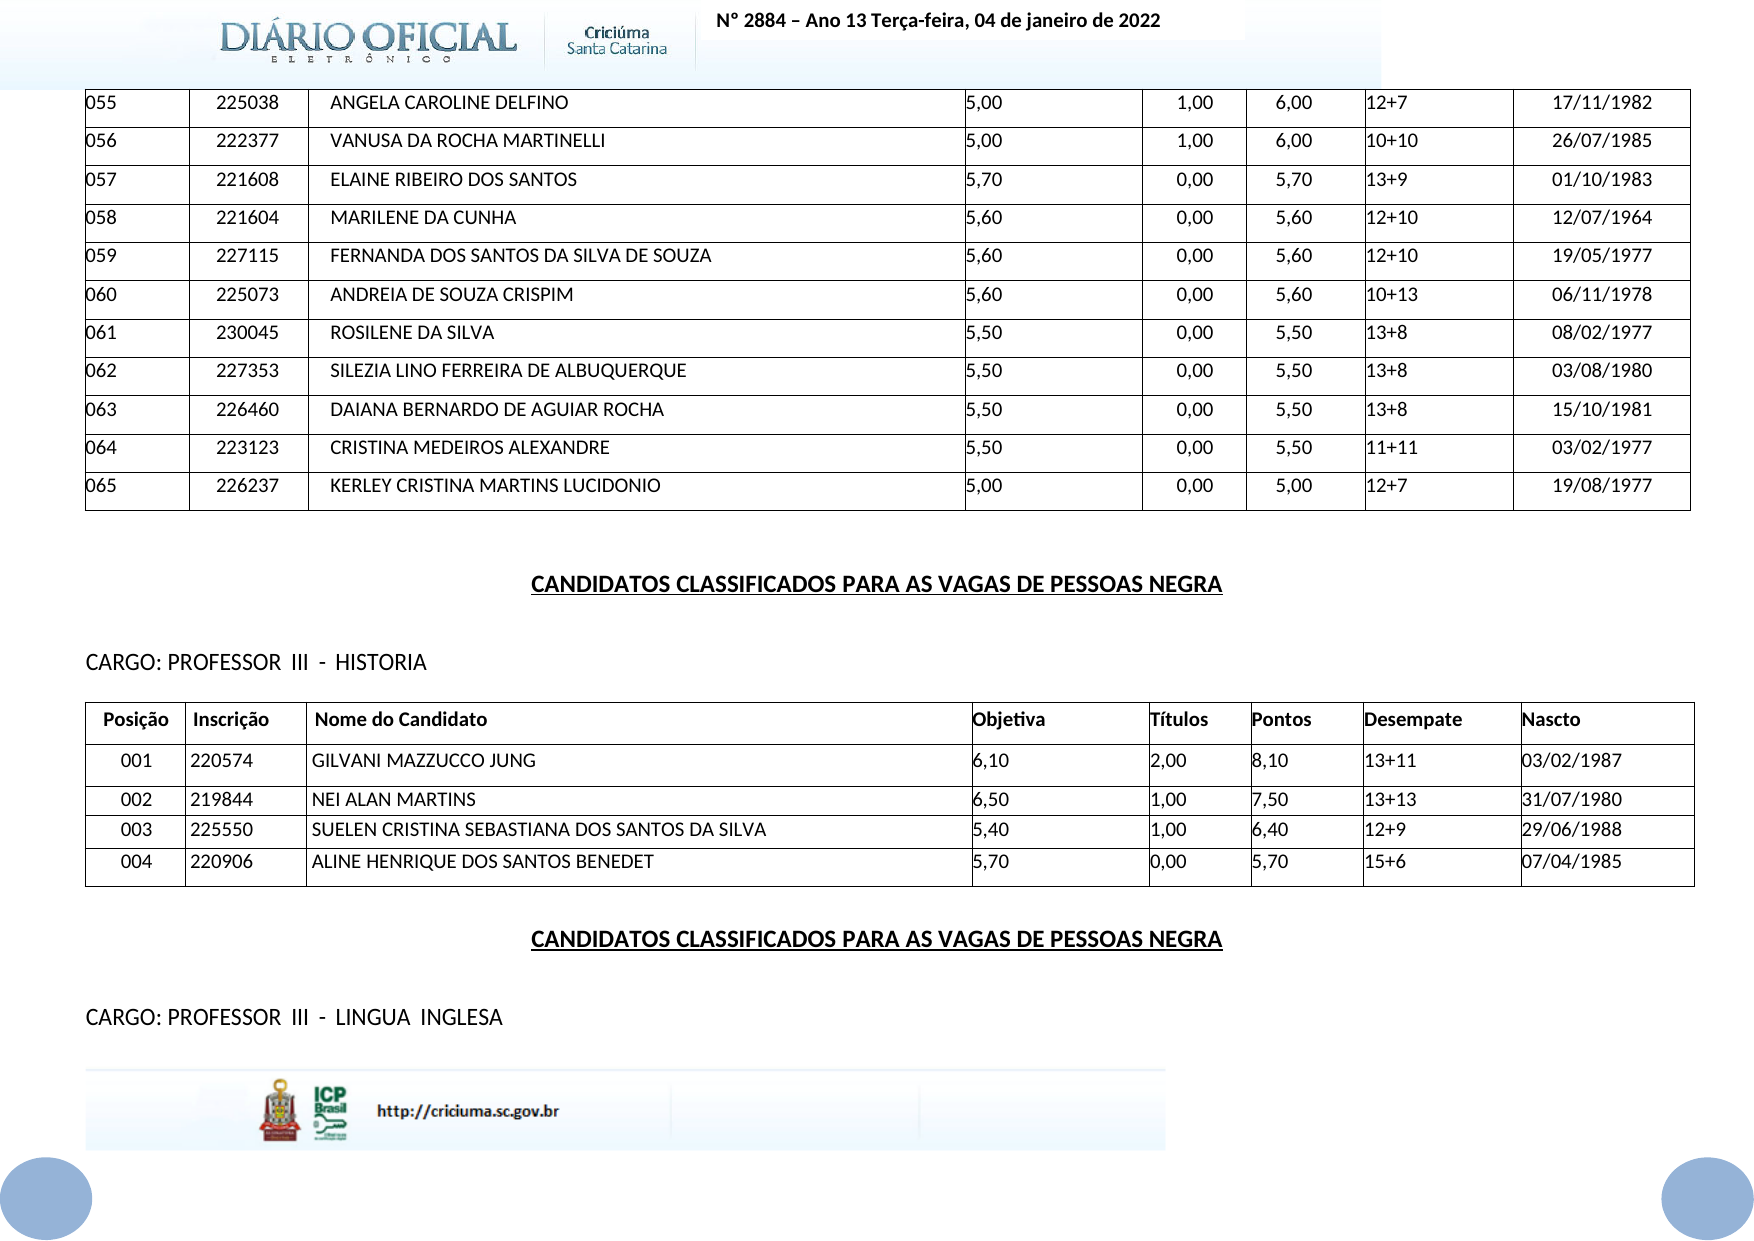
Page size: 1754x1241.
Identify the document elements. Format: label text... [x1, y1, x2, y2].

table_cell 5,50 [966, 435, 1142, 472]
table_cell 07/04/1985 [1522, 849, 1694, 886]
text CARGO: PROFESSOR III - LINGUA INGLESA [86, 1001, 1651, 1032]
table_cell 6,00 [1247, 128, 1365, 165]
table_cell 19/08/1977 [1514, 473, 1690, 510]
table_cell 12+7 [1366, 473, 1513, 510]
table_cell 12+10 [1366, 243, 1513, 280]
table_cell [1691, 204, 1695, 242]
table_cell FERNANDA DOS SANTOS DA SILVA DE SOUZA [309, 243, 965, 280]
table_cell 230045 [190, 320, 308, 357]
table_cell 225073 [190, 281, 308, 318]
table_cell 223123 [190, 435, 308, 472]
table_cell 0,00 [1143, 281, 1246, 318]
table_cell NEI ALAN MARTINS [307, 787, 972, 815]
table_cell 5,50 [966, 358, 1142, 395]
table_cell 0,00 [1143, 166, 1246, 203]
table_cell [1691, 357, 1695, 395]
table_cell 1,00 [1143, 90, 1246, 127]
table_cell [1691, 242, 1695, 280]
table_header Posição [86, 703, 185, 744]
table_cell 004 [86, 849, 185, 886]
table_cell 5,70 [973, 849, 1149, 886]
table_cell 5,00 [966, 473, 1142, 510]
table_cell KERLEY CRISTINA MARTINS LUCIDONIO [309, 473, 965, 510]
table_cell DAIANA BERNARDO DE AGUIAR ROCHA [309, 396, 965, 433]
table_cell 6,40 [1252, 816, 1363, 848]
table_cell 6,10 [973, 745, 1149, 786]
table_cell 226237 [190, 473, 308, 510]
table_cell 0,00 [1143, 205, 1246, 242]
table_cell 1,00 [1150, 816, 1251, 848]
table_cell 5,40 [973, 816, 1149, 848]
table_cell 6,50 [973, 787, 1149, 815]
table_cell 29/06/1988 [1522, 816, 1694, 848]
table_cell 0,00 [1143, 396, 1246, 433]
table_cell 0,00 [1143, 243, 1246, 280]
table_cell ANDREIA DE SOUZA CRISPIM [309, 281, 965, 318]
table_cell 5,50 [1247, 396, 1365, 433]
table_cell 10+13 [1366, 281, 1513, 318]
table_cell 12+9 [1364, 816, 1521, 848]
text CANDIDATOS CLASSIFICADOS PARA AS VAGAS DE PESSOAS NEGRA [103, 568, 1651, 598]
table_cell 5,60 [1247, 281, 1365, 318]
table_cell 063 [86, 396, 189, 433]
table_cell 5,60 [1247, 205, 1365, 242]
table_cell 26/07/1985 [1514, 128, 1690, 165]
table_cell 060 [86, 281, 189, 318]
table_cell [1691, 127, 1695, 165]
table_cell 13+8 [1366, 396, 1513, 433]
table_cell 7,50 [1252, 787, 1363, 815]
table_cell 5,70 [1247, 166, 1365, 203]
table_cell 002 [86, 787, 185, 815]
table_cell 059 [86, 243, 189, 280]
table_cell 5,50 [966, 320, 1142, 357]
table_cell 10+10 [1366, 128, 1513, 165]
table_cell 2,00 [1150, 745, 1251, 786]
table_cell 5,50 [1247, 358, 1365, 395]
table_cell SUELEN CRISTINA SEBASTIANA DOS SANTOS DA SILVA [307, 816, 972, 848]
table_cell 221604 [190, 205, 308, 242]
table_cell 03/02/1987 [1522, 745, 1694, 786]
table_cell 5,60 [966, 205, 1142, 242]
table_cell 058 [86, 205, 189, 242]
table_cell 0,00 [1143, 473, 1246, 510]
table_cell 225038 [190, 90, 308, 127]
table_cell 15/10/1981 [1514, 396, 1690, 433]
table_cell [1691, 434, 1695, 472]
table_cell MARILENE DA CUNHA [309, 205, 965, 242]
table_cell 08/02/1977 [1514, 320, 1690, 357]
table_cell 6,00 [1247, 90, 1365, 127]
table_cell 13+13 [1364, 787, 1521, 815]
table_cell 15+6 [1364, 849, 1521, 886]
table_header Nascto [1522, 703, 1694, 744]
table_cell 31/07/1980 [1522, 787, 1694, 815]
table_cell 221608 [190, 166, 308, 203]
table_cell [1691, 395, 1695, 433]
table_cell 0,00 [1143, 435, 1246, 472]
table_cell 19/05/1977 [1514, 243, 1690, 280]
table_header Desempate [1364, 703, 1521, 744]
table_cell 220906 [186, 849, 306, 886]
table_cell 001 [86, 745, 185, 786]
table_cell SILEZIA LINO FERREIRA DE ALBUQUERQUE [309, 358, 965, 395]
table_cell 5,00 [966, 128, 1142, 165]
table_cell 062 [86, 358, 189, 395]
table_cell 01/10/1983 [1514, 166, 1690, 203]
table_header Inscrição [186, 703, 306, 744]
table_cell 227353 [190, 358, 308, 395]
table_cell 03/02/1977 [1514, 435, 1690, 472]
table_cell 056 [86, 128, 189, 165]
table_cell ANGELA CAROLINE DELFINO [309, 90, 965, 127]
table_cell 17/11/1982 [1514, 90, 1690, 127]
table_cell 8,10 [1252, 745, 1363, 786]
table_cell 5,00 [1247, 473, 1365, 510]
table_cell ALINE HENRIQUE DOS SANTOS BENEDET [307, 849, 972, 886]
table_cell [1691, 89, 1695, 127]
table_cell 1,00 [1150, 787, 1251, 815]
table_cell 13+9 [1366, 166, 1513, 203]
table_header Objetiva [973, 703, 1149, 744]
table_cell 12+7 [1366, 90, 1513, 127]
table_cell VANUSA DA ROCHA MARTINELLI [309, 128, 965, 165]
table_cell 220574 [186, 745, 306, 786]
text CANDIDATOS CLASSIFICADOS PARA AS VAGAS DE PESSOAS NEGRA [103, 923, 1651, 954]
table_header Pontos [1252, 703, 1363, 744]
table_cell 065 [86, 473, 189, 510]
table_cell GILVANI MAZZUCCO JUNG [307, 745, 972, 786]
table_cell 0,00 [1150, 849, 1251, 886]
table_cell 5,60 [966, 243, 1142, 280]
table_cell 225550 [186, 816, 306, 848]
table_cell 11+11 [1366, 435, 1513, 472]
table_cell 064 [86, 435, 189, 472]
table_cell 055 [86, 90, 189, 127]
table_cell CRISTINA MEDEIROS ALEXANDRE [309, 435, 965, 472]
table_cell [1691, 319, 1695, 357]
table_cell [1691, 165, 1695, 203]
table_cell 5,50 [1247, 320, 1365, 357]
table_cell 12+10 [1366, 205, 1513, 242]
table_cell [1691, 280, 1695, 318]
text CARGO: PROFESSOR III - HISTORIA [86, 646, 1651, 676]
table_cell 0,00 [1143, 320, 1246, 357]
table_cell 06/11/1978 [1514, 281, 1690, 318]
table_cell 12/07/1964 [1514, 205, 1690, 242]
table_cell ROSILENE DA SILVA [309, 320, 965, 357]
table_cell 003 [86, 816, 185, 848]
table_cell 5,50 [1247, 435, 1365, 472]
table_cell [1691, 472, 1695, 510]
table_cell 1,00 [1143, 128, 1246, 165]
table_cell 057 [86, 166, 189, 203]
table_cell 5,60 [1247, 243, 1365, 280]
table_header Títulos [1150, 703, 1251, 744]
table_cell 13+8 [1366, 358, 1513, 395]
table_header Nome do Candidato [307, 703, 972, 744]
table_cell 13+11 [1364, 745, 1521, 786]
table_cell 5,00 [966, 90, 1142, 127]
table_cell 226460 [190, 396, 308, 433]
table_cell 222377 [190, 128, 308, 165]
table_cell 5,50 [966, 396, 1142, 433]
table_cell 219844 [186, 787, 306, 815]
table_cell 5,60 [966, 281, 1142, 318]
table_cell 5,70 [966, 166, 1142, 203]
table_cell 13+8 [1366, 320, 1513, 357]
table_cell 03/08/1980 [1514, 358, 1690, 395]
table_cell 061 [86, 320, 189, 357]
table_cell 5,70 [1252, 849, 1363, 886]
table_cell ELAINE RIBEIRO DOS SANTOS [309, 166, 965, 203]
table_cell 227115 [190, 243, 308, 280]
table_cell 0,00 [1143, 358, 1246, 395]
